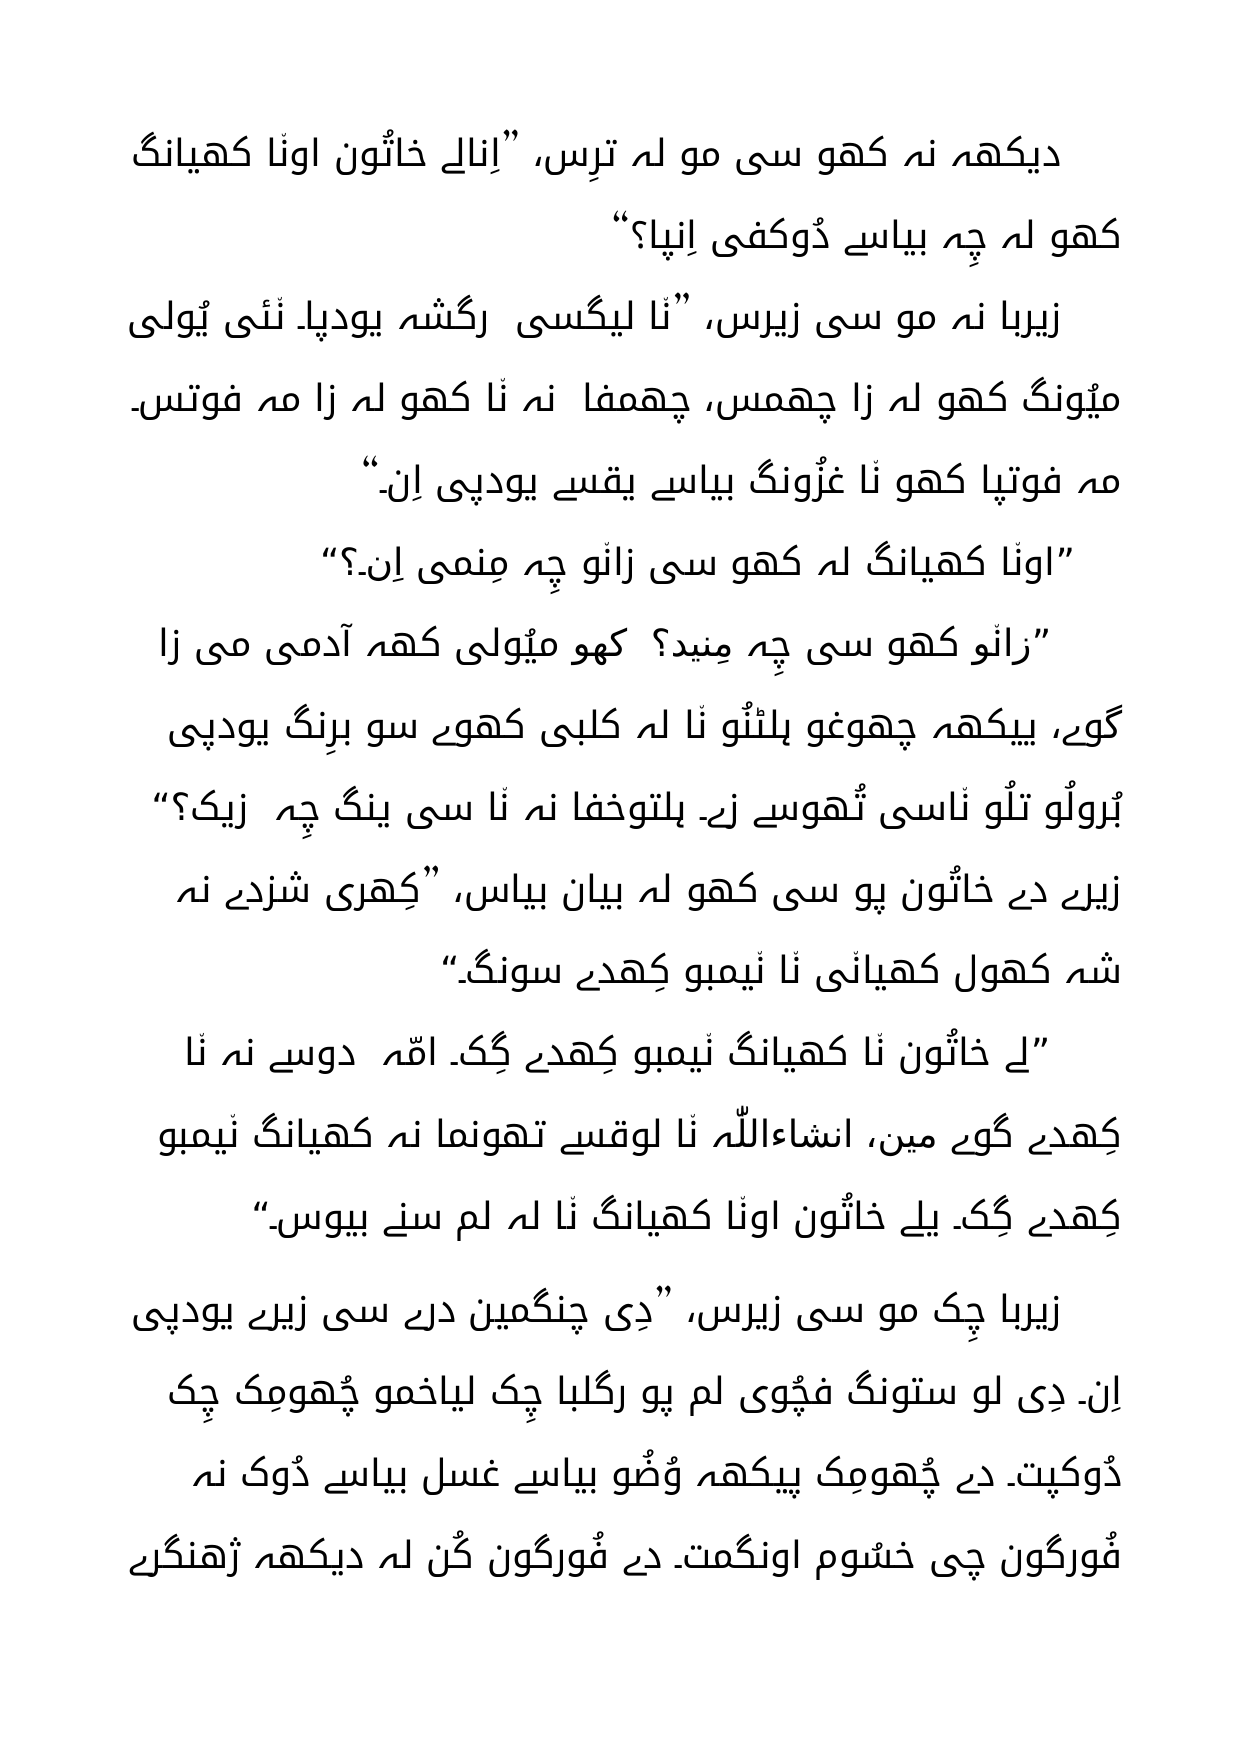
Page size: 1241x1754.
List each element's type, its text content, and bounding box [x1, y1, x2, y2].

text ”اون٘ا کھیانگ لہ کھو سی زان٘و چِہ مِنمی اِن۔؟“ [118, 527, 1122, 598]
text ”لے خاتُون ن٘ا کھیانگ ن٘یمبو کِھدے گِک۔ امّہ دوسے نہ ن٘ا کِھدے گوے مین، انشاءاللّٰہ ن٘ا لوقسے تھونما نہ کھیانگ ن٘یمبو کِھدے گِک۔ یلے خاتُون اون٘ا کھیانگ ن٘ا لہ لم سنے بیوس۔“ [118, 1018, 1122, 1252]
text زیربا چِک مو سی زیرس، ”دِی چنگمین درے سی زیرے یودپی اِن۔ دِی لو ستونگ فچُوی لم پو رگلبا چِک لیاخمو چُھومِک چِک دُوکپت۔ دے چُھومِک پیکھہ وُضُو بیاسے غسل بیاسے دُوک نہ فُورگون چی خسُوم اونگمت۔ دے فُورگون کُن لہ دیکھہ ژھنگرے [118, 1275, 1122, 1591]
text زیربا نہ مو سی زیرس، ”ن٘ا لیگسی رگشہ یودپا۔ ن٘ئی یُولی میُونگ کھو لہ زا چھمس، چھمفا نہ ن٘ا کھو لہ زا مہ فوتس۔ مہ فوتپا کھو ن٘ا غزُونگ بیاسے یقسے یودپی اِن۔“ [118, 282, 1122, 516]
text ”زان٘و کھو سی چِہ مِنید؟ کھو میُولی کھہ آدمی می زا گوے، ییکھہ چھوغو ہلٹنُو ن٘ا لہ کلبی کھوے سو برِنگ یودپی بُرولُو تلُو ن٘اسی تُھوسے زے۔ ہلتوخفا نہ ن٘ا سی ینگ چِہ زیک؟“ زیرے دے خاتُون پو سی کھو لہ بیان بیاس، ”کِھری شزدے نہ شہ کھول کھیان٘ی ن٘ا ن٘یمبو کِھدے سونگ۔“ [118, 609, 1122, 1007]
text دیکھہ نہ کھو سی مو لہ ترِس، ”اِنالے خاتُون اون٘ا کھیانگ کھو لہ چِہ بیاسے دُوکفی اِنپا؟“ [118, 118, 1122, 271]
